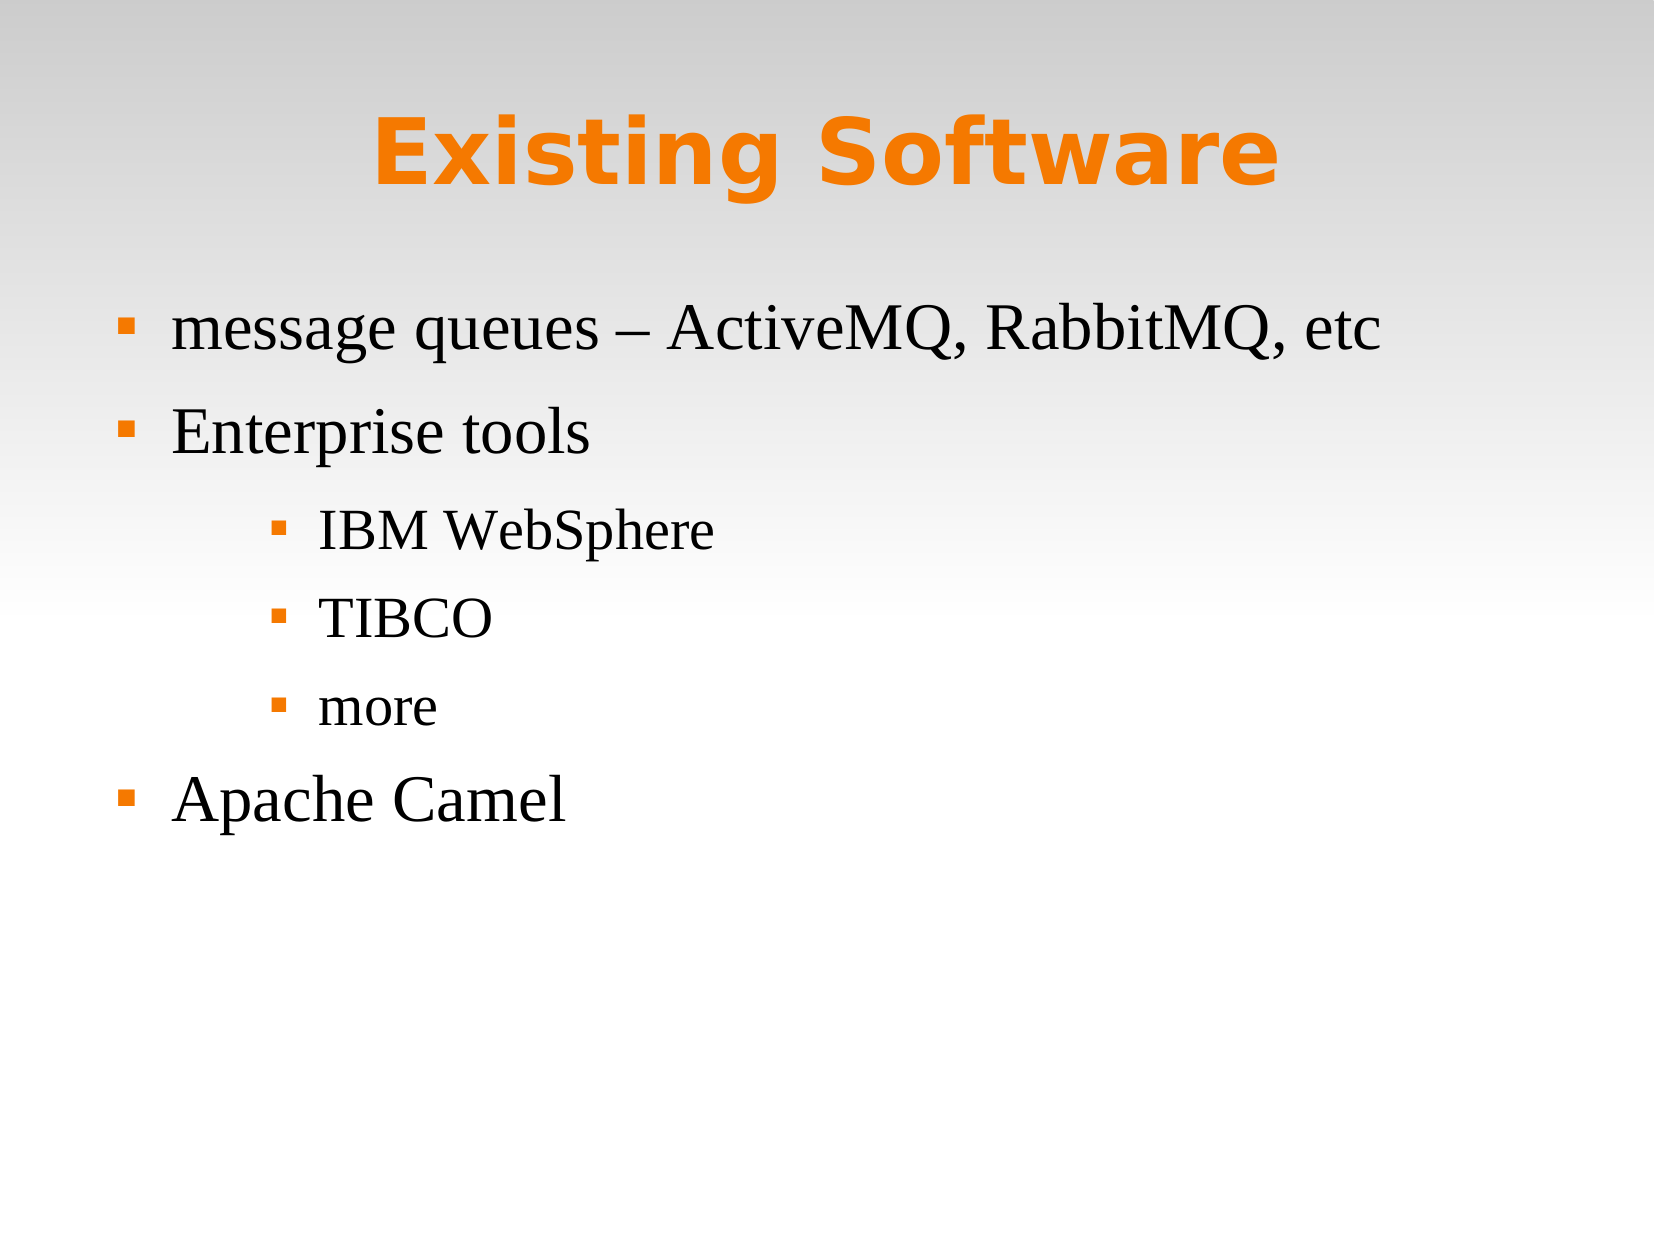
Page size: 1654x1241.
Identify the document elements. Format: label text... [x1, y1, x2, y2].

list message queues – ActiveMQ, RabbitMQ, etc Enterprise tools IBM WebSphere TIBCO more Apache Camel [82, 290, 1571, 1094]
title Existing Software [82, 56, 1571, 250]
